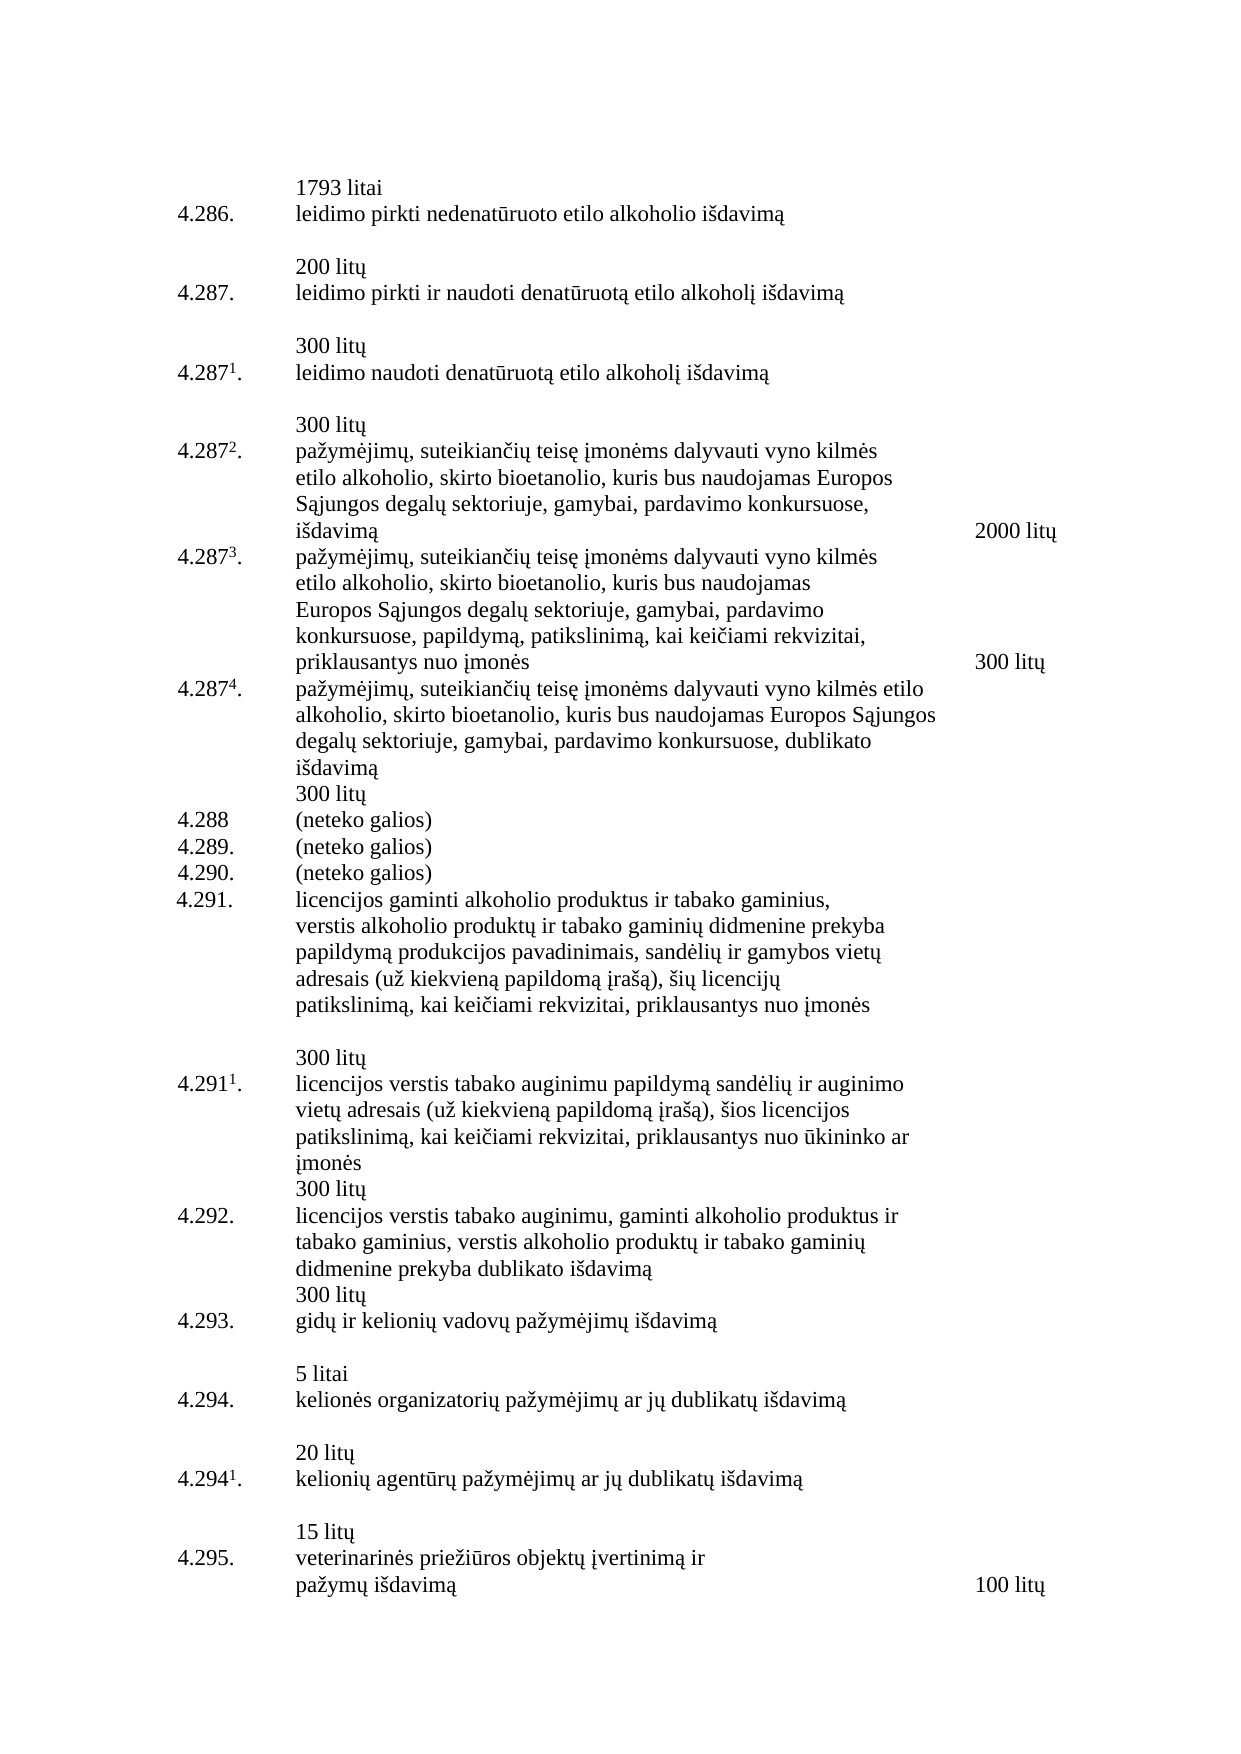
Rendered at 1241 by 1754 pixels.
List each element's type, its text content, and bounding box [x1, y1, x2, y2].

text pažymų išdavimą 100 litų [177, 1571, 1137, 1597]
text degalų sektoriuje, gamybai, pardavimo konkursuose, dublikato [177, 727, 945, 754]
text 4.291. licencijos gaminti alkoholio produktus ir tabako gaminius, verstis alkoholio produktų ir tabako gaminių didmenine prekyba papildymą produkcijos pavadinimais, sandėlių ir gamybos vietų adresais (už kiekvieną papildomą įrašą), šių licencijų patikslinimą, kai keičiami rekvizitai, priklausantys nuo įmonės 300 litų [176, 886, 886, 1070]
text 4.2911. licencijos verstis tabako auginimu papildymą sandėlių ir auginimo [177, 1070, 945, 1096]
text 4.295. veterinarinės priežiūros objektų įvertinimą ir [177, 1544, 1122, 1571]
text Sąjungos degalų sektoriuje, gamybai, pardavimo konkursuose, [177, 490, 1122, 517]
text 4.2874. pažymėjimų, suteikiančių teisę įmonėms dalyvauti vyno kilmės etilo [177, 675, 945, 701]
text 4.288 (neteko galios) [177, 807, 945, 833]
text vietų adresais (už kiekvieną papildomą įrašą), šios licencijos [177, 1096, 945, 1123]
text etilo alkoholio, skirto bioetanolio, kuris bus naudojamas Europos [177, 464, 1122, 490]
text 1793 litai [177, 148, 945, 200]
text konkursuose, papildymą, patikslinimą, kai keičiami rekvizitai, [177, 622, 1122, 648]
text 4.287. leidimo pirkti ir naudoti denatūruotą etilo alkoholį išdavimą 300 litų [177, 279, 945, 358]
text priklausantys nuo įmonės 300 litų [177, 648, 1122, 675]
text tabako gaminius, verstis alkoholio produktų ir tabako gaminių [177, 1228, 945, 1254]
text 4.289. (neteko galios) [177, 833, 945, 859]
text 4.292. licencijos verstis tabako auginimu, gaminti alkoholio produktus ir [177, 1202, 945, 1228]
text Europos Sąjungos degalų sektoriuje, gamybai, pardavimo [177, 596, 1122, 622]
text alkoholio, skirto bioetanolio, kuris bus naudojamas Europos Sąjungos [177, 701, 945, 727]
text patikslinimą, kai keičiami rekvizitai, priklausantys nuo ūkininko ar [177, 1123, 945, 1149]
text 4.294. kelionės organizatorių pažymėjimų ar jų dublikatų išdavimą 20 litų [177, 1386, 945, 1465]
text 4.286. leidimo pirkti nedenatūruoto etilo alkoholio išdavimą 200 litų [177, 200, 945, 279]
text 4.293. gidų ir kelionių vadovų pažymėjimų išdavimą 5 litai [177, 1307, 945, 1386]
text 4.2873. pažymėjimų, suteikiančių teisę įmonėms dalyvauti vyno kilmės [177, 543, 1122, 569]
text etilo alkoholio, skirto bioetanolio, kuris bus naudojamas [177, 569, 1122, 596]
text 4.2872. pažymėjimų, suteikiančių teisę įmonėms dalyvauti vyno kilmės [177, 438, 1122, 464]
text didmenine prekyba dublikato išdavimą 300 litų [177, 1254, 945, 1307]
text 4.2871. leidimo naudoti denatūruotą etilo alkoholį išdavimą 300 litų [177, 358, 945, 438]
text 4.290. (neteko galios) [177, 859, 945, 886]
text 4.2941. kelionių agentūrų pažymėjimų ar jų dublikatų išdavimą 15 litų [177, 1465, 945, 1544]
text išdavimą 2000 litų [177, 517, 1122, 543]
text įmonės 300 litų [177, 1149, 945, 1202]
text išdavimą 300 litų [177, 754, 945, 807]
